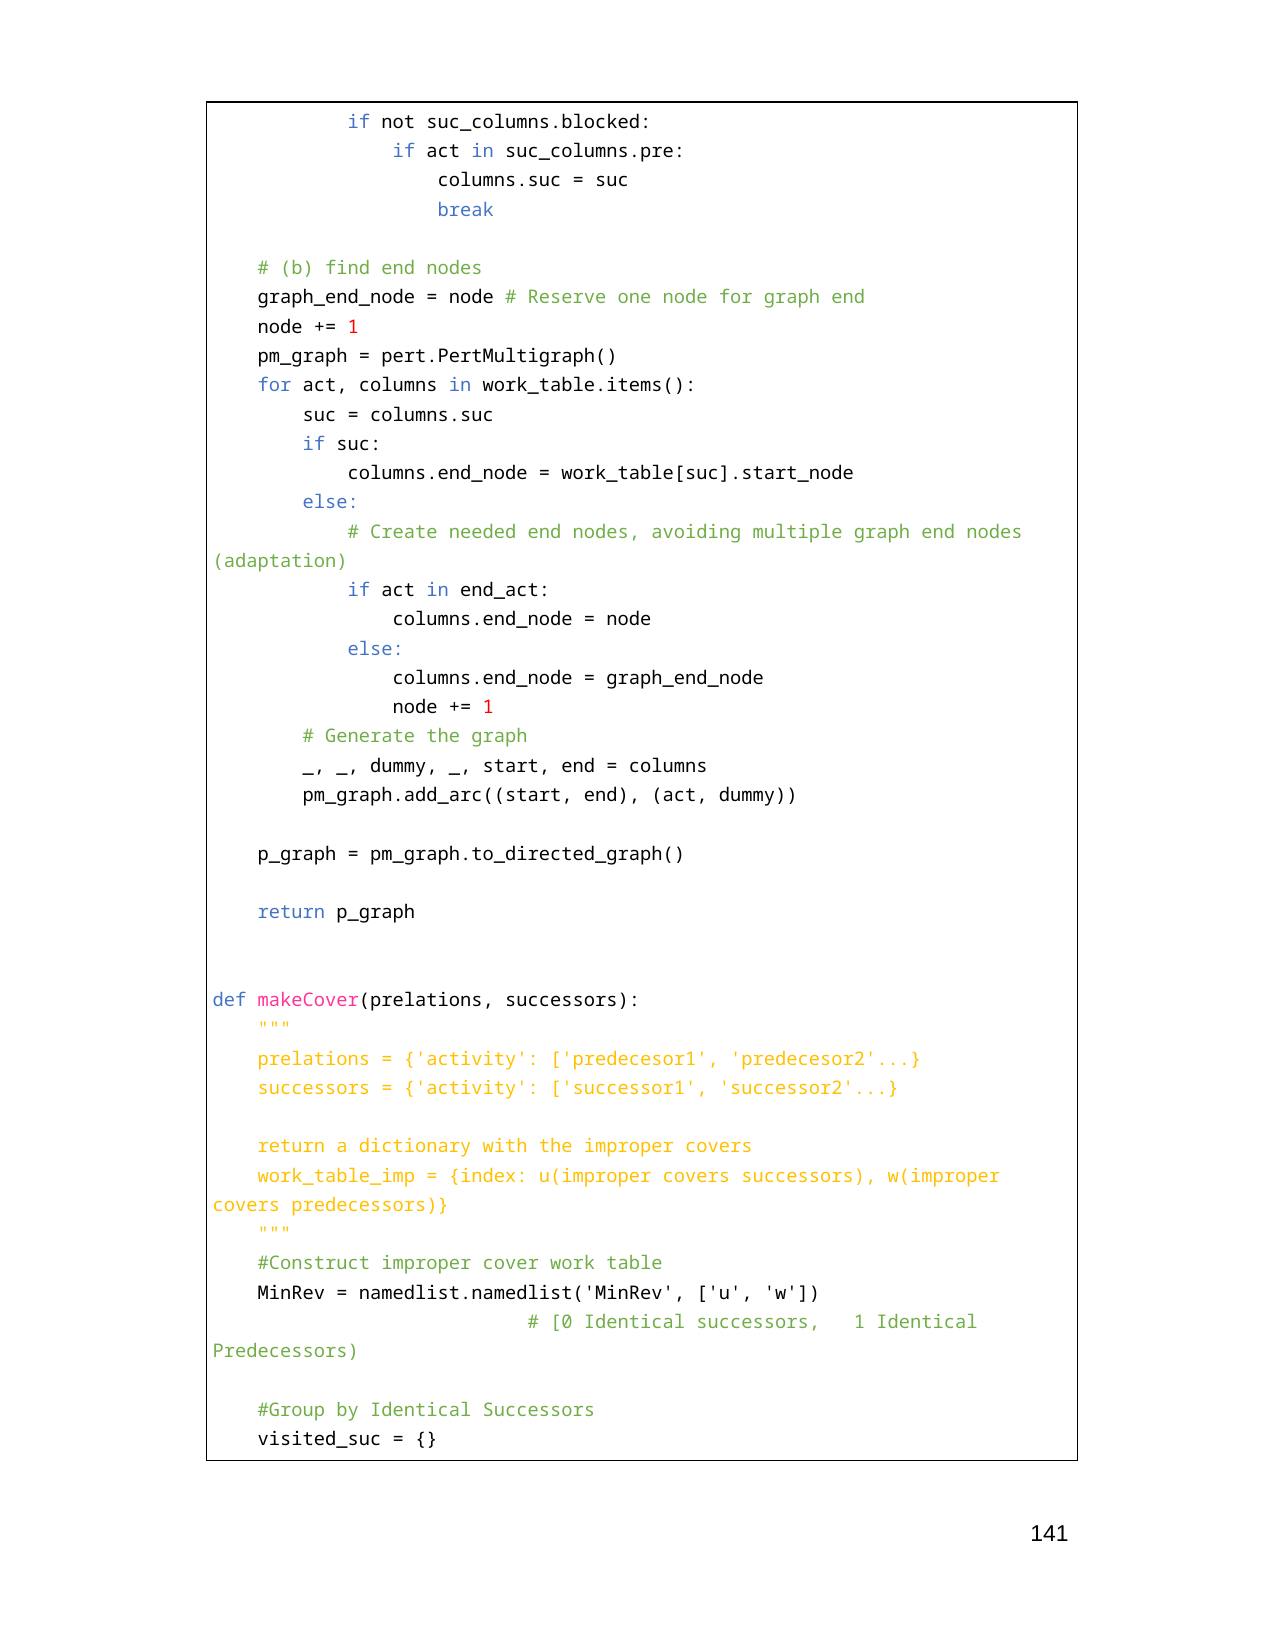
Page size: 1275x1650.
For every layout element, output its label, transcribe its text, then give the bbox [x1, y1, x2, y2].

table_header if not suc_columns.blocked: if act in suc_columns.pre: columns.suc = suc break # (b) find end nodes graph_end_node = node # Reserve one node for graph end node += 1 pm_graph = pert.PertMultigraph() for act, columns in work_table.items(): suc = columns.suc if suc: columns.end_node = work_table[suc].start_node else: # Create needed end nodes, avoiding multiple graph end nodes (adaptation) if act in end_act: columns.end_node = node else: columns.end_node = graph_end_node node += 1 # Generate the graph _, _, dummy, _, start, end = columns pm_graph.add_arc((start, end), (act, dummy)) p_graph = pm_graph.to_directed_graph() return p_graph def makeCover(prelations, successors): """ prelations = {'activity': ['predecesor1', 'predecesor2'...} successors = {'activity': ['successor1', 'successor2'...} return a dictionary with the improper covers work_table_imp = {index: u(improper covers successors), w(improper covers predecessors)} """ #Construct improper cover work table MinRev = namedlist.namedlist('MinRev', ['u', 'w']) # [0 Identical successors, 1 Identical Predecessors) #Group by Identical Successors visited_suc = {} [207, 103, 1077, 1460]
